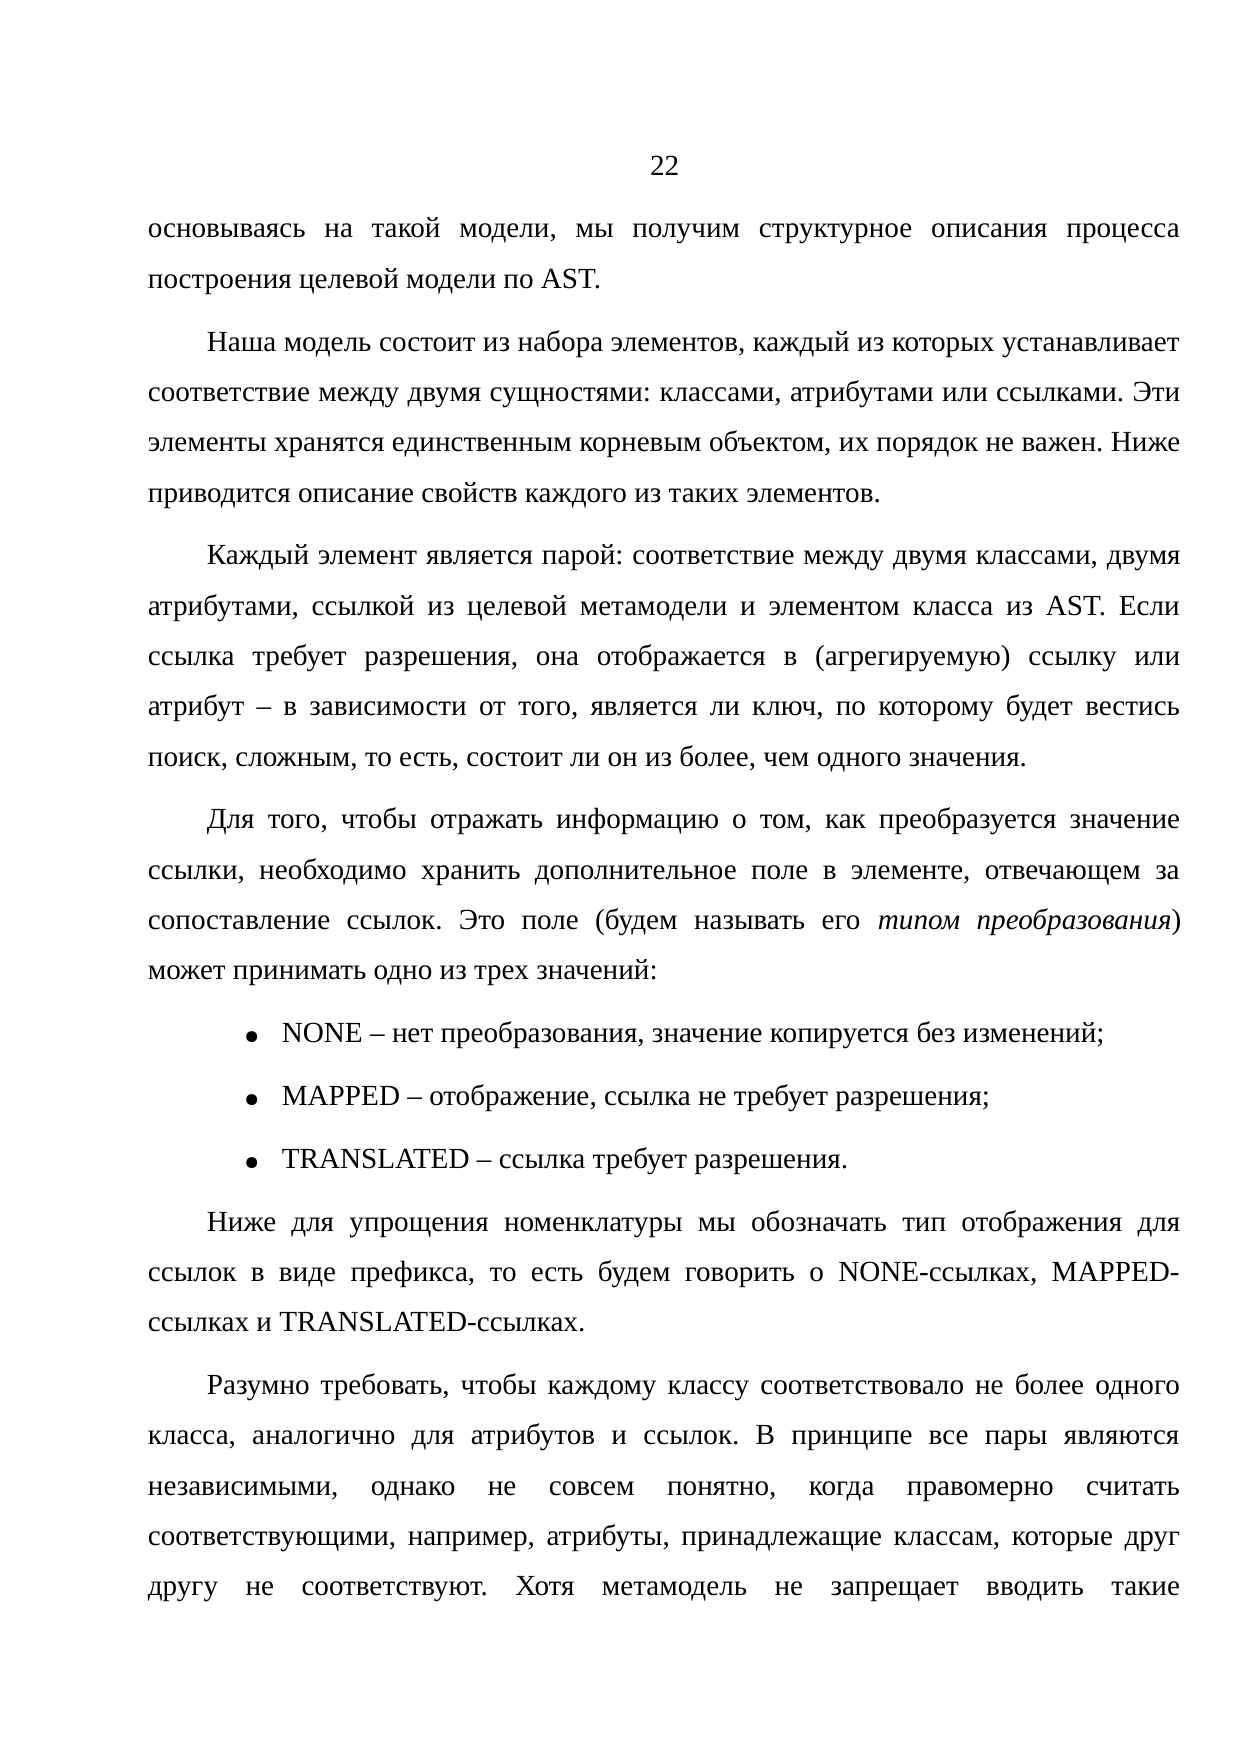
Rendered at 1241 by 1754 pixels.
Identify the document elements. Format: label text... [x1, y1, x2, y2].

text основываясь на такой модели, мы получим структурное описания процесса построения целевой модели по AST. [148, 211, 1181, 294]
list TRANSLATED – ссылка требует разрешения. [185, 1141, 1181, 1174]
list MAPPED – отображение, ссылка не требует разрешения; [185, 1078, 1181, 1112]
text Для того, чтобы отражать информацию о том, как преобразуется значение ссылки, необходимо хранить дополнительное поле в элементе, отвечающем за сопоставление ссылок. Это поле (будем называть его типом преобразования) может принимать одно из трех значений: [148, 802, 1181, 986]
list NONE – нет преобразования, значение копируется без изменений; [185, 1015, 1181, 1049]
text Разумно требовать, чтобы каждому классу соответствовало не более одного класса, аналогично для атрибутов и ссылок. В принципе все пары являются независимыми, однако не совсем понятно, когда правомерно считать соответствующими, например, атрибуты, принадлежащие классам, которые друг другу не соответствуют. Хотя метамодель не запрещает вводить такие [148, 1367, 1181, 1602]
text Ниже для упрощения номенклатуры мы обозначать тип отображения для ссылок в виде префикса, то есть будем говорить о NONE-ссылках, MAPPED-ссылках и TRANSLATED-ссылках. [148, 1204, 1181, 1338]
text Каждый элемент является парой: соответствие между двумя классами, двумя атрибутами, ссылкой из целевой метамодели и элементом класса из AST. Если ссылка требует разрешения, она отображается в (агрегируемую) ссылку или атрибут – в зависимости от того, является ли ключ, по которому будет вестись поиск, сложным, то есть, состоит ли он из более, чем одного значения. [148, 537, 1181, 772]
text Наша модель состоит из набора элементов, каждый из которых устанавливает соответствие между двумя сущностями: классами, атрибутами или ссылками. Эти элементы хранятся единственным корневым объектом, их порядок не важен. Ниже приводится описание свойств каждого из таких элементов. [148, 324, 1181, 508]
